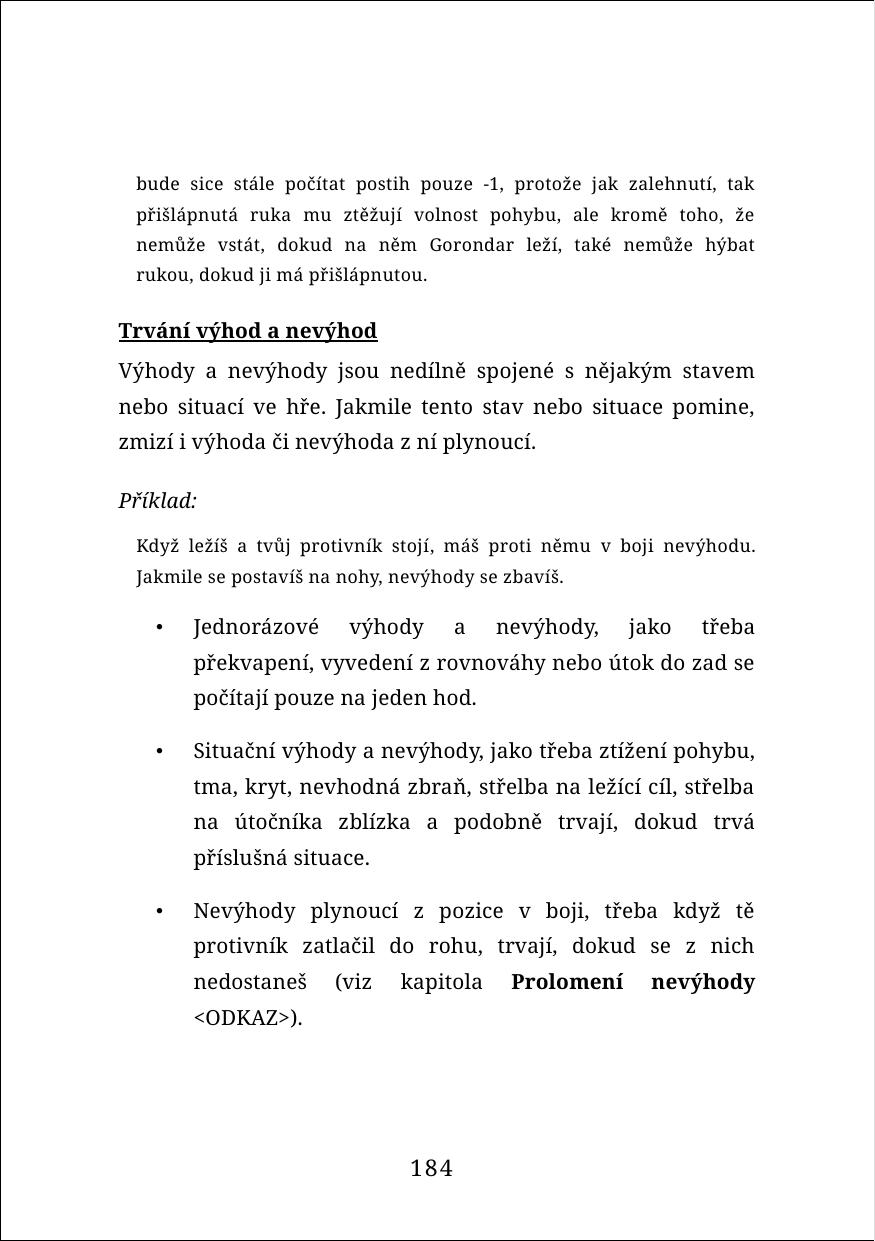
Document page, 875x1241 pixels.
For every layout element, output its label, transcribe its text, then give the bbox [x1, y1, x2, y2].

subtitle Trvání výhod a nevýhod [118, 316, 756, 345]
text Když ležíš a tvůj protivník stojí, máš proti němu v boji nevýhodu. Jakmile se postavíš na nohy, nevýhody se zbavíš. [136, 534, 756, 588]
list Nevýhody plynoucí z pozice v boji, třeba když tě protivník zatlačil do rohu, trvají, dokud se z nich nedostaneš (viz kapitola Prolomení nevýhody <ODKAZ>). [156, 896, 756, 1031]
text Příklad: [118, 487, 756, 515]
list Jednorázové výhody a nevýhody, jako třeba překvapení, vyvedení z rovnováhy nebo útok do zad se počítají pouze na jeden hod. [156, 612, 756, 712]
text Výhody a nevýhody jsou nedílně spojené s nějakým stavem nebo situací ve hře. Jakmile tento stav nebo situace pomine, zmizí i výhoda či nevýhoda z ní plynoucí. [118, 356, 756, 456]
text bude sice stále počítat postih pouze -1, protože jak zalehnutí, tak přišlápnutá ruka mu ztěžují volnost pohybu, ale kromě toho, že nemůže vstát, dokud na něm Gorondar leží, také nemůže hýbat rukou, dokud ji má přišlápnutou. [136, 172, 756, 287]
list Situační výhody a nevýhody, jako třeba ztížení pohybu, tma, kryt, nevhodná zbraň, střelba na ležící cíl, střelba na útočníka zblízka a podobně trvají, dokud trvá příslušná situace. [156, 736, 756, 871]
